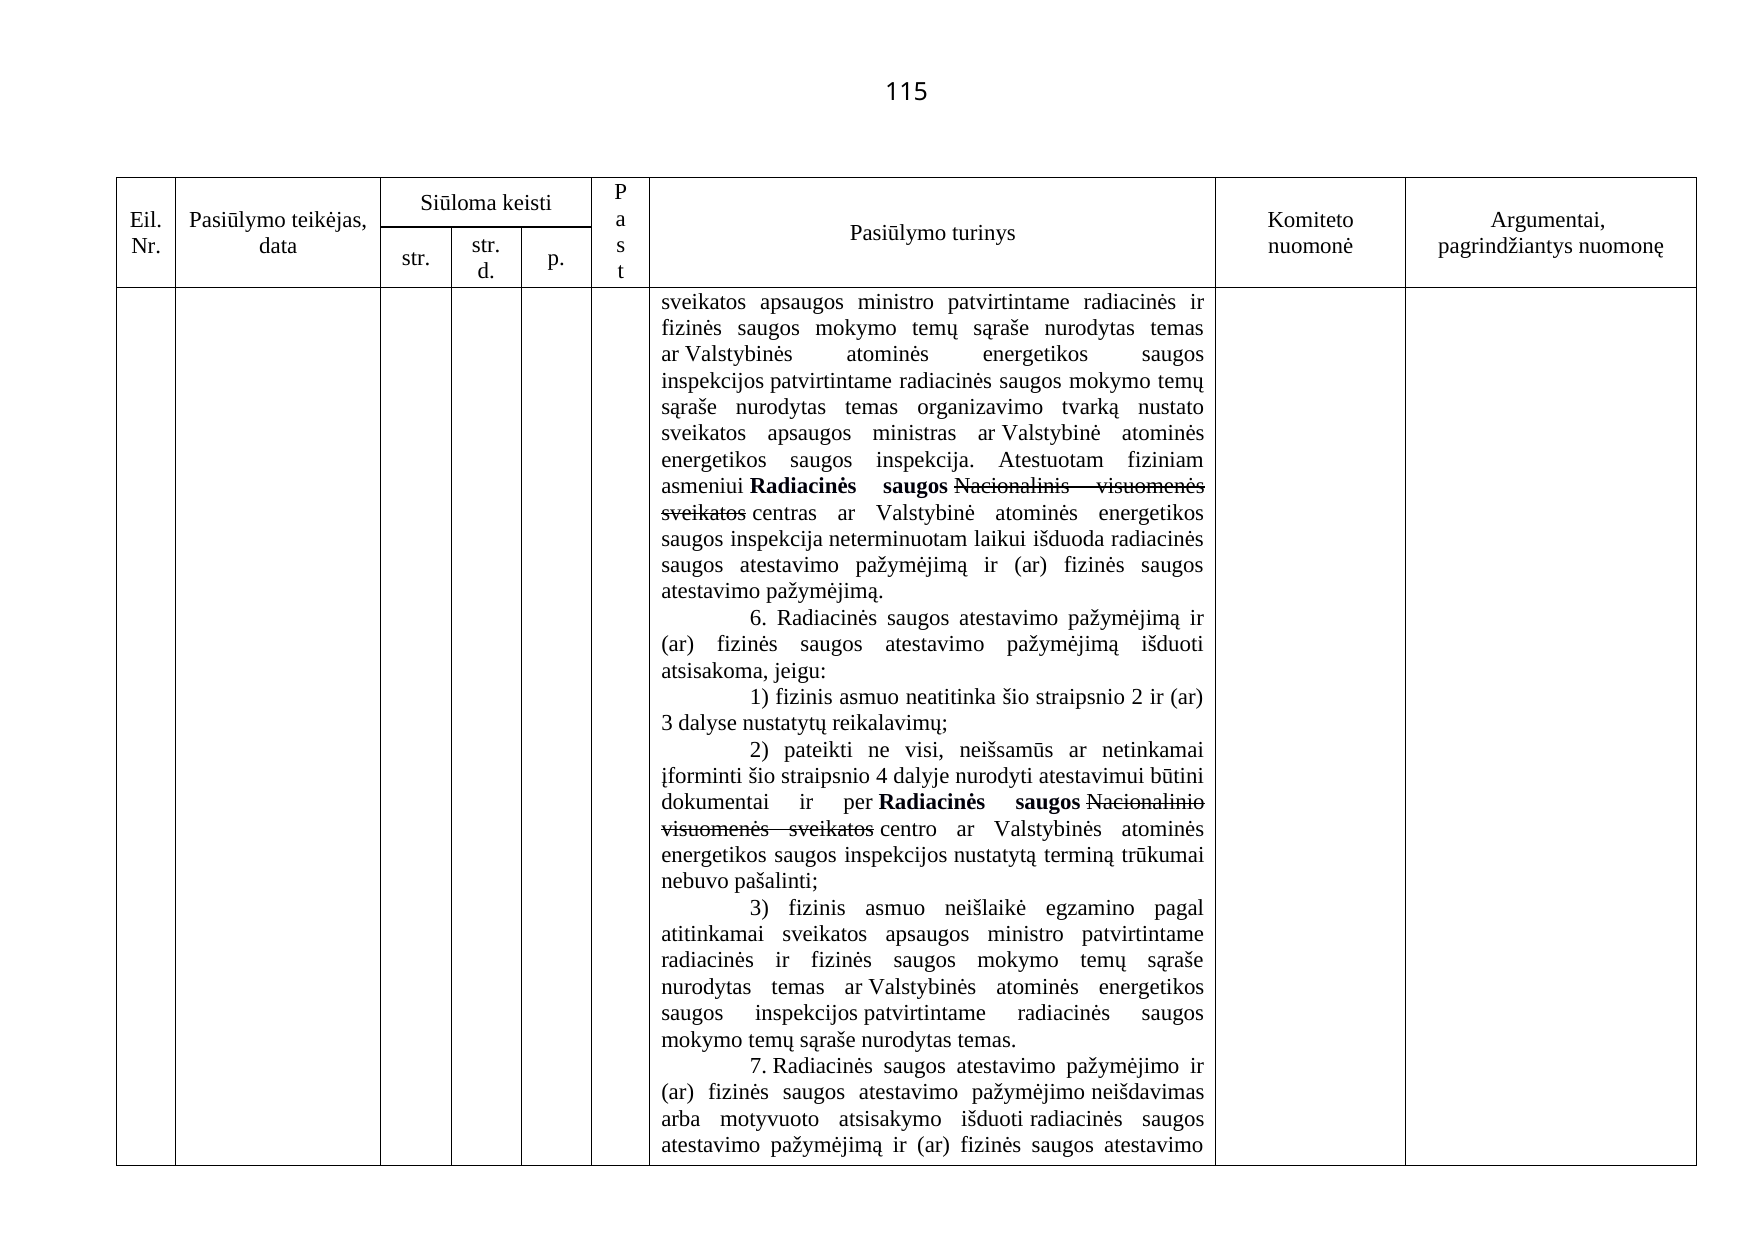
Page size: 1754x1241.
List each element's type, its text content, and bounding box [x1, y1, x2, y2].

table_cell [1216, 288, 1405, 1165]
table_cell sveikatos apsaugos ministro patvirtintame radiacinės ir fizinės saugos mokymo temų sąraše nurodytas temas ar Valstybinės atominės energetikos saugos inspekcijos patvirtintame radiacinės saugos mokymo temų sąraše nurodytas temas organizavimo tvarką nustato sveikatos apsaugos ministras ar Valstybinė atominės energetikos saugos inspekcija. Atestuotam fiziniam asmeniui Radiacinės saugos Nacionalinis visuomenės sveikatos centras ar Valstybinė atominės energetikos saugos inspekcija neterminuotam laikui išduoda radiacinės saugos atestavimo pažymėjimą ir (ar) fizinės saugos atestavimo pažymėjimą. 6. Radiacinės saugos atestavimo pažymėjimą ir (ar) fizinės saugos atestavimo pažymėjimą išduoti atsisakoma, jeigu: 1) fizinis asmuo neatitinka šio straipsnio 2 ir (ar) 3 dalyse nustatytų reikalavimų; 2) pateikti ne visi, neišsamūs ar netinkamai įforminti šio straipsnio 4 dalyje nurodyti atestavimui būtini dokumentai ir per Radiacinės saugos Nacionalinio visuomenės sveikatos centro ar Valstybinės atominės energetikos saugos inspekcijos nustatytą terminą trūkumai nebuvo pašalinti; 3) fizinis asmuo neišlaikė egzamino pagal atitinkamai sveikatos apsaugos ministro patvirtintame radiacinės ir fizinės saugos mokymo temų sąraše nurodytas temas ar Valstybinės atominės energetikos saugos inspekcijos patvirtintame radiacinės saugos mokymo temų sąraše nurodytas temas. 7. Radiacinės saugos atestavimo pažymėjimo ir (ar) fizinės saugos atestavimo pažymėjimo neišdavimas arba motyvuoto atsisakymo išduoti radiacinės saugos atestavimo pažymėjimą ir (ar) fizinės saugos atestavimo [650, 288, 1215, 1165]
table_cell [522, 288, 591, 1165]
table_cell str. d. [452, 228, 521, 287]
table_cell p. [522, 228, 591, 287]
table_header Eil. Nr. [117, 178, 175, 287]
table_header Pasiūlymo turinys [650, 178, 1215, 287]
table_header Argumentai, pagrindžiantys nuomonę [1406, 178, 1696, 287]
table_cell [176, 288, 380, 1165]
table_header Siūloma keisti [381, 178, 591, 226]
table_cell [452, 288, 521, 1165]
table_header Komiteto nuomonė [1216, 178, 1405, 287]
table_cell [1406, 288, 1696, 1165]
table_cell str. [381, 228, 451, 287]
table_cell [381, 288, 451, 1165]
table_cell [592, 288, 649, 1165]
table_cell [117, 288, 175, 1165]
table_header Pasiūlymo teikėjas, data [176, 178, 380, 287]
table_header Pastabos [592, 178, 649, 287]
